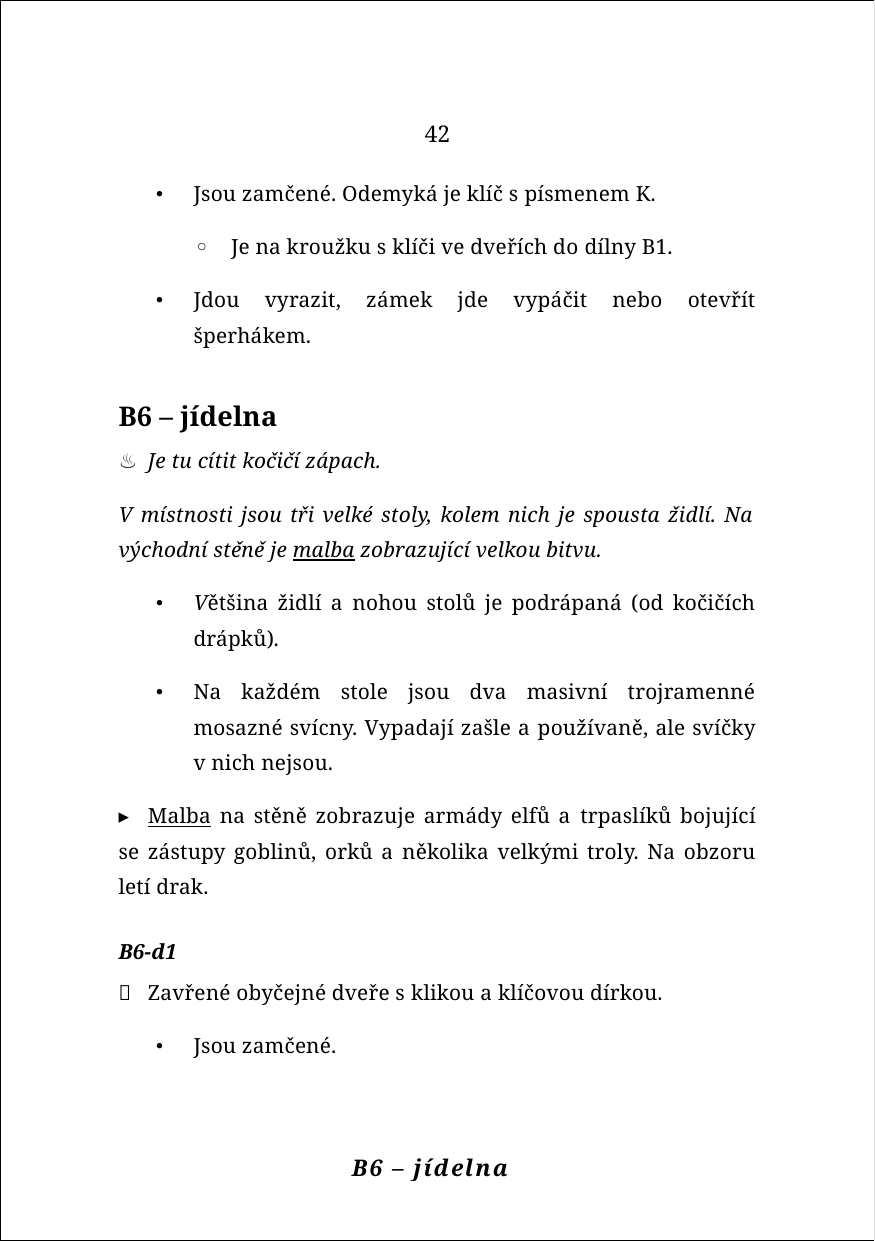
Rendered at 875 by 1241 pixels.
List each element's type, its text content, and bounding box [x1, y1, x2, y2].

list Na každém stole jsou dva masivní trojramenné mosazné svícny. Vypadají zašle a⁠ používaně, ale svíčky v⁠ nich nejsou. [156, 677, 756, 777]
text ▸ Malba na stěně zobrazuje armády elfů a⁠ trpaslíků bojující se zástupy goblinů, orků a⁠ několika velkými troly. Na obzoru letí drak. [118, 801, 756, 901]
list Je na kroužku s⁠ klíči ve dveřích do dílny B1. [193, 232, 756, 261]
subtitle B6-d1 [118, 937, 756, 966]
list Většina židlí a⁠ nohou stolů je podrápaná (od kočičích drápků). [156, 588, 756, 652]
text 🚪 Zavřené obyčejné dveře s⁠ klikou a⁠ klíčovou dírkou. [118, 978, 756, 1006]
subtitle B6 – jídelna [118, 398, 756, 435]
list Jsou zamčené. Odemyká je klíč s⁠ písmenem K. [156, 179, 756, 207]
list Jdou vyrazit, zámek jde vypáčit nebo otevřít šperhákem. [156, 285, 756, 349]
text V⁠ místnosti jsou tři velké stoly, kolem nich je spousta židlí. Na východní stěně je malba zobrazující velkou bitvu. [118, 500, 756, 564]
list Jsou zamčené. [156, 1031, 756, 1059]
text ♨ Je tu cítit kočičí zápach. [118, 446, 756, 475]
